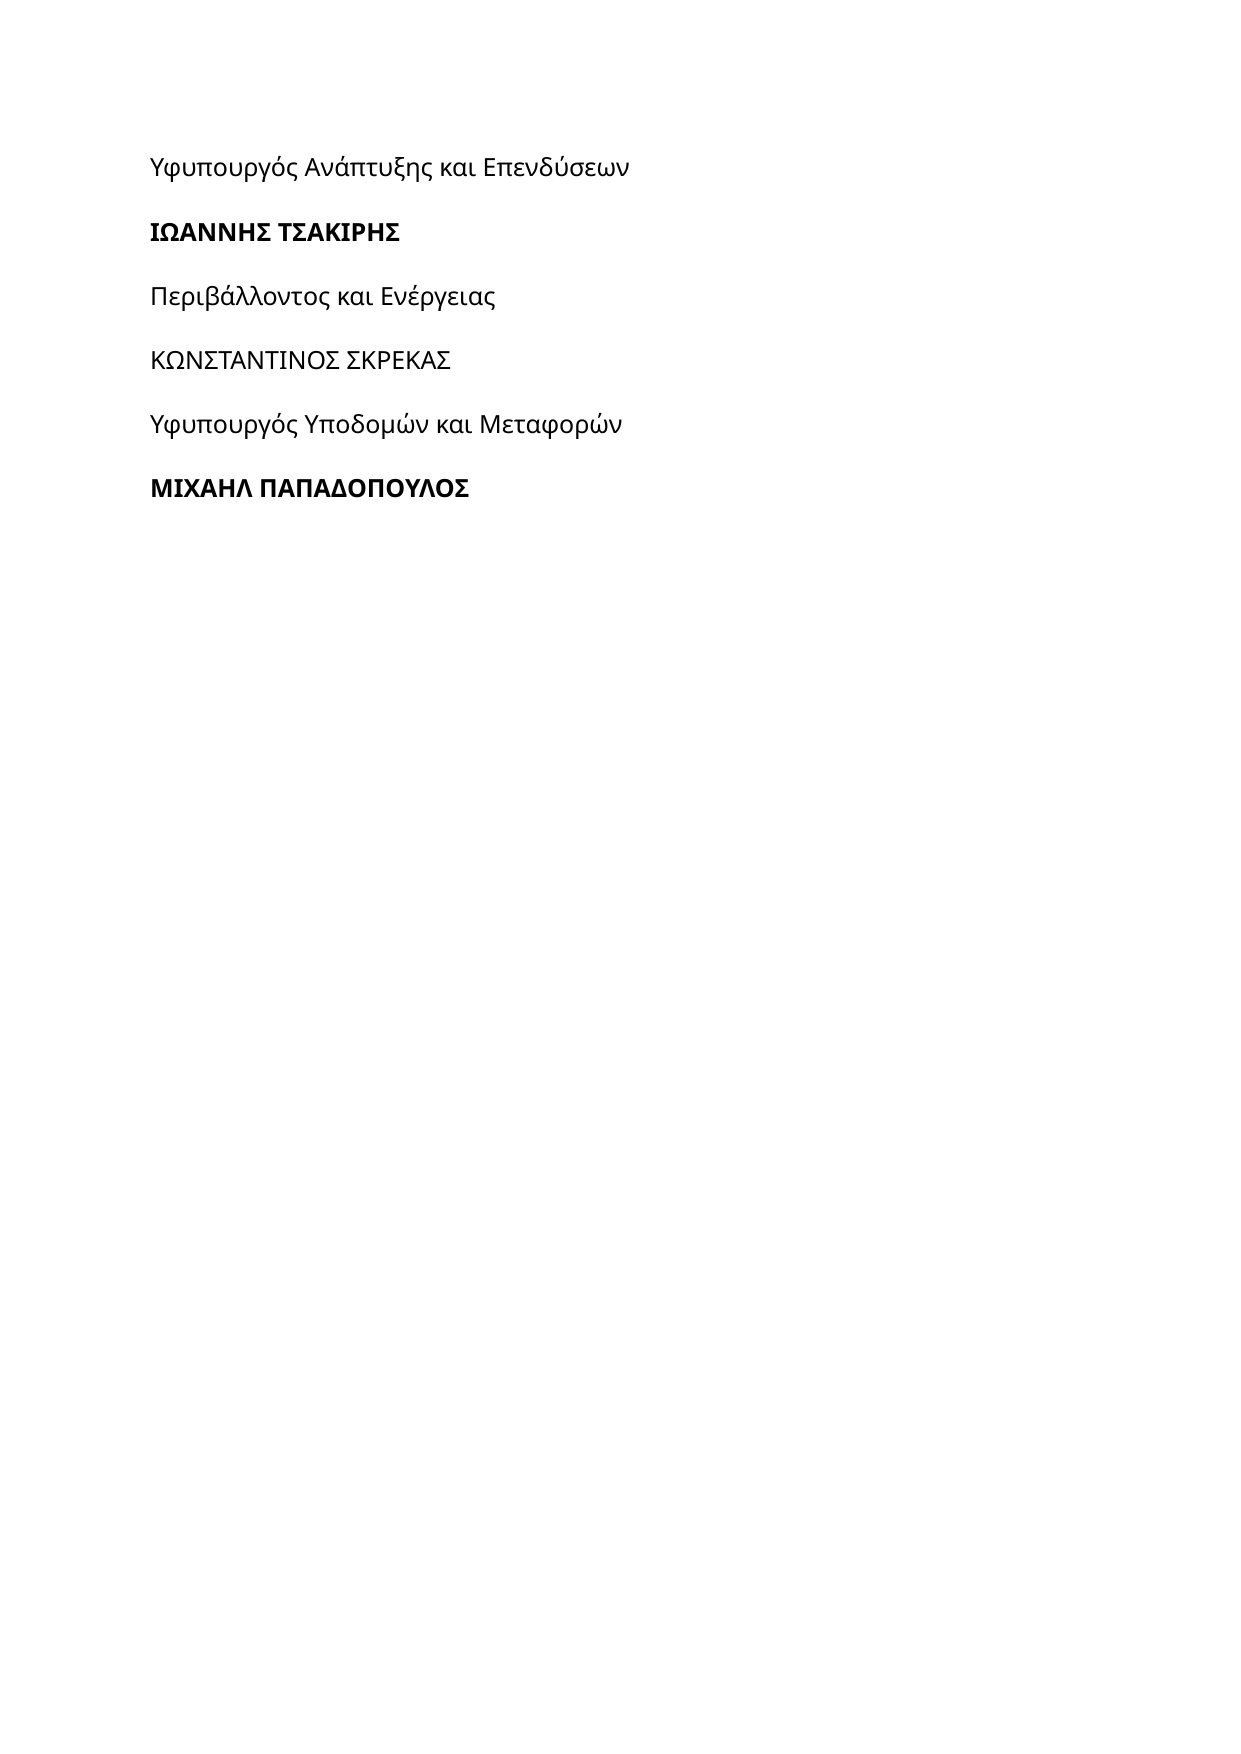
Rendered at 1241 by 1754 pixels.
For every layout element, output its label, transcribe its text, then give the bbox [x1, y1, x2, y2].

text Υφυπουργός Ανάπτυξης και Επενδύσεων [150, 150, 1090, 184]
text ΜΙΧΑΗΛ ΠΑΠΑΔΟΠΟΥΛΟΣ [150, 471, 1090, 505]
text ΙΩΑΝΝΗΣ ΤΣΑΚΙΡΗΣ [150, 214, 1090, 248]
text Υφυπουργός Υποδομών και Μεταφορών [150, 407, 1090, 441]
text Περιβάλλοντος και Ενέργειας [150, 278, 1090, 312]
text ΚΩΝΣΤΑΝΤΙΝΟΣ ΣΚΡΕΚΑΣ [150, 342, 1090, 377]
